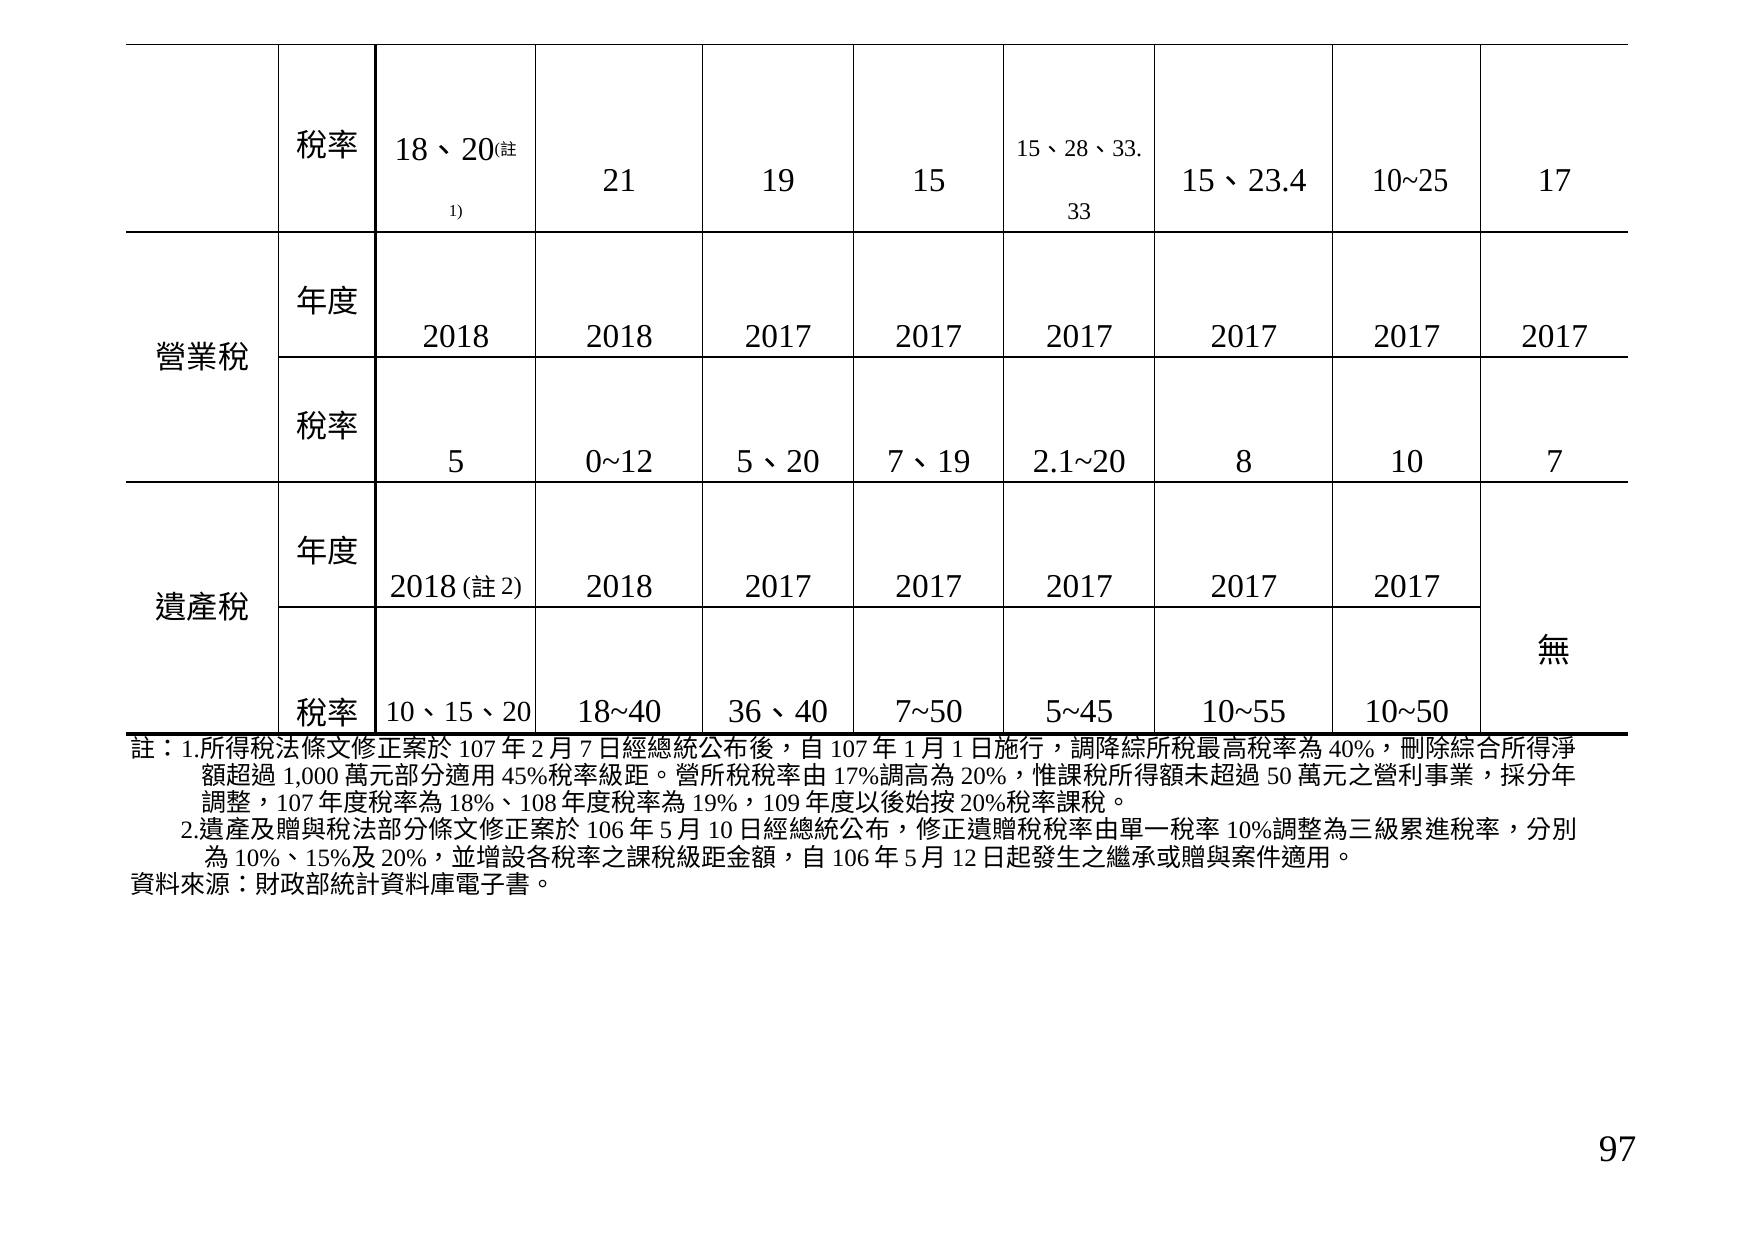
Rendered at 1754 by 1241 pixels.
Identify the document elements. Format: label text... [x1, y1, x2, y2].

table_cell 10~50 [1333, 608, 1480, 731]
table_cell 15 [854, 45, 1003, 231]
text 資料來源：財政部統計資料庫電子書。 [130, 871, 1577, 898]
table_cell 21 [536, 45, 702, 231]
table_cell 19 [703, 45, 853, 231]
table_cell 2017 [1481, 233, 1628, 356]
table_cell 2017 [703, 483, 853, 606]
table_cell 2017 [1004, 483, 1154, 606]
table_cell 2017 [1333, 483, 1480, 606]
table_cell 2018 [377, 233, 535, 356]
table_cell 15、23.4 [1155, 45, 1332, 231]
table_cell 2017 [1155, 483, 1332, 606]
table_cell 10、15、20 [377, 608, 535, 731]
table_cell 營業稅 [126, 233, 278, 481]
table_cell 2017 [1004, 233, 1154, 356]
text 註：1.所得稅法條文修正案於107年2月7日經總統公布後，自107年1月1日施行，調降綜所稅最高稅率為40%，刪除綜合所得淨額超過1,000萬元部分適用45%稅率級距。營所稅稅率由17%調高為20%，惟課稅所得額未超過50萬元之營利事業，採分年調整，107年度稅率為18%、108年度稅率為19%，109年度以後始按20%稅率課稅。 [130, 736, 1577, 817]
text 2.遺產及贈與稅法部分條文修正案於106年5月10日經總統公布，修正遺贈稅稅率由單一稅率10%調整為三級累進稅率，分別為10%、15%及20%，並增設各稅率之課稅級距金額，自106年5月12日起發生之繼承或贈與案件適用。 [180, 817, 1577, 871]
table_cell 5 [377, 358, 535, 481]
table_cell 7~50 [854, 608, 1003, 731]
table_cell 10~25 [1333, 45, 1480, 231]
table_cell 18、20(註1) [377, 45, 535, 231]
table_cell 年度 [279, 483, 374, 606]
table_cell 36、40 [703, 608, 853, 731]
table_cell 遺產稅 [126, 483, 278, 731]
table_cell 稅率 [279, 358, 374, 481]
table_cell 0~12 [536, 358, 702, 481]
table_cell 2017 [854, 483, 1003, 606]
table_cell 2017 [703, 233, 853, 356]
table_cell 15、28、33.33 [1004, 45, 1154, 231]
table_cell 10 [1333, 358, 1480, 481]
table_cell 2017 [1333, 233, 1480, 356]
table_cell 2018 [536, 233, 702, 356]
table_cell 2018 [536, 483, 702, 606]
table_cell 稅率 [279, 45, 374, 231]
table_cell 5、20 [703, 358, 853, 481]
table_cell 2.1~20 [1004, 358, 1154, 481]
table_cell 年度 [279, 233, 374, 356]
table_cell 無 [1481, 483, 1628, 731]
table_cell 2017 [854, 233, 1003, 356]
table_cell 2018 (註2) [377, 483, 535, 606]
table_cell 18~40 [536, 608, 702, 731]
table_cell 7、19 [854, 358, 1003, 481]
table_cell 5~45 [1004, 608, 1154, 731]
table_cell 17 [1481, 45, 1628, 231]
table_cell [126, 45, 278, 231]
table_cell 8 [1155, 358, 1332, 481]
table_cell 稅率 [279, 608, 374, 731]
table_cell 2017 [1155, 233, 1332, 356]
table_cell 7 [1481, 358, 1628, 481]
table_cell 10~55 [1155, 608, 1332, 731]
